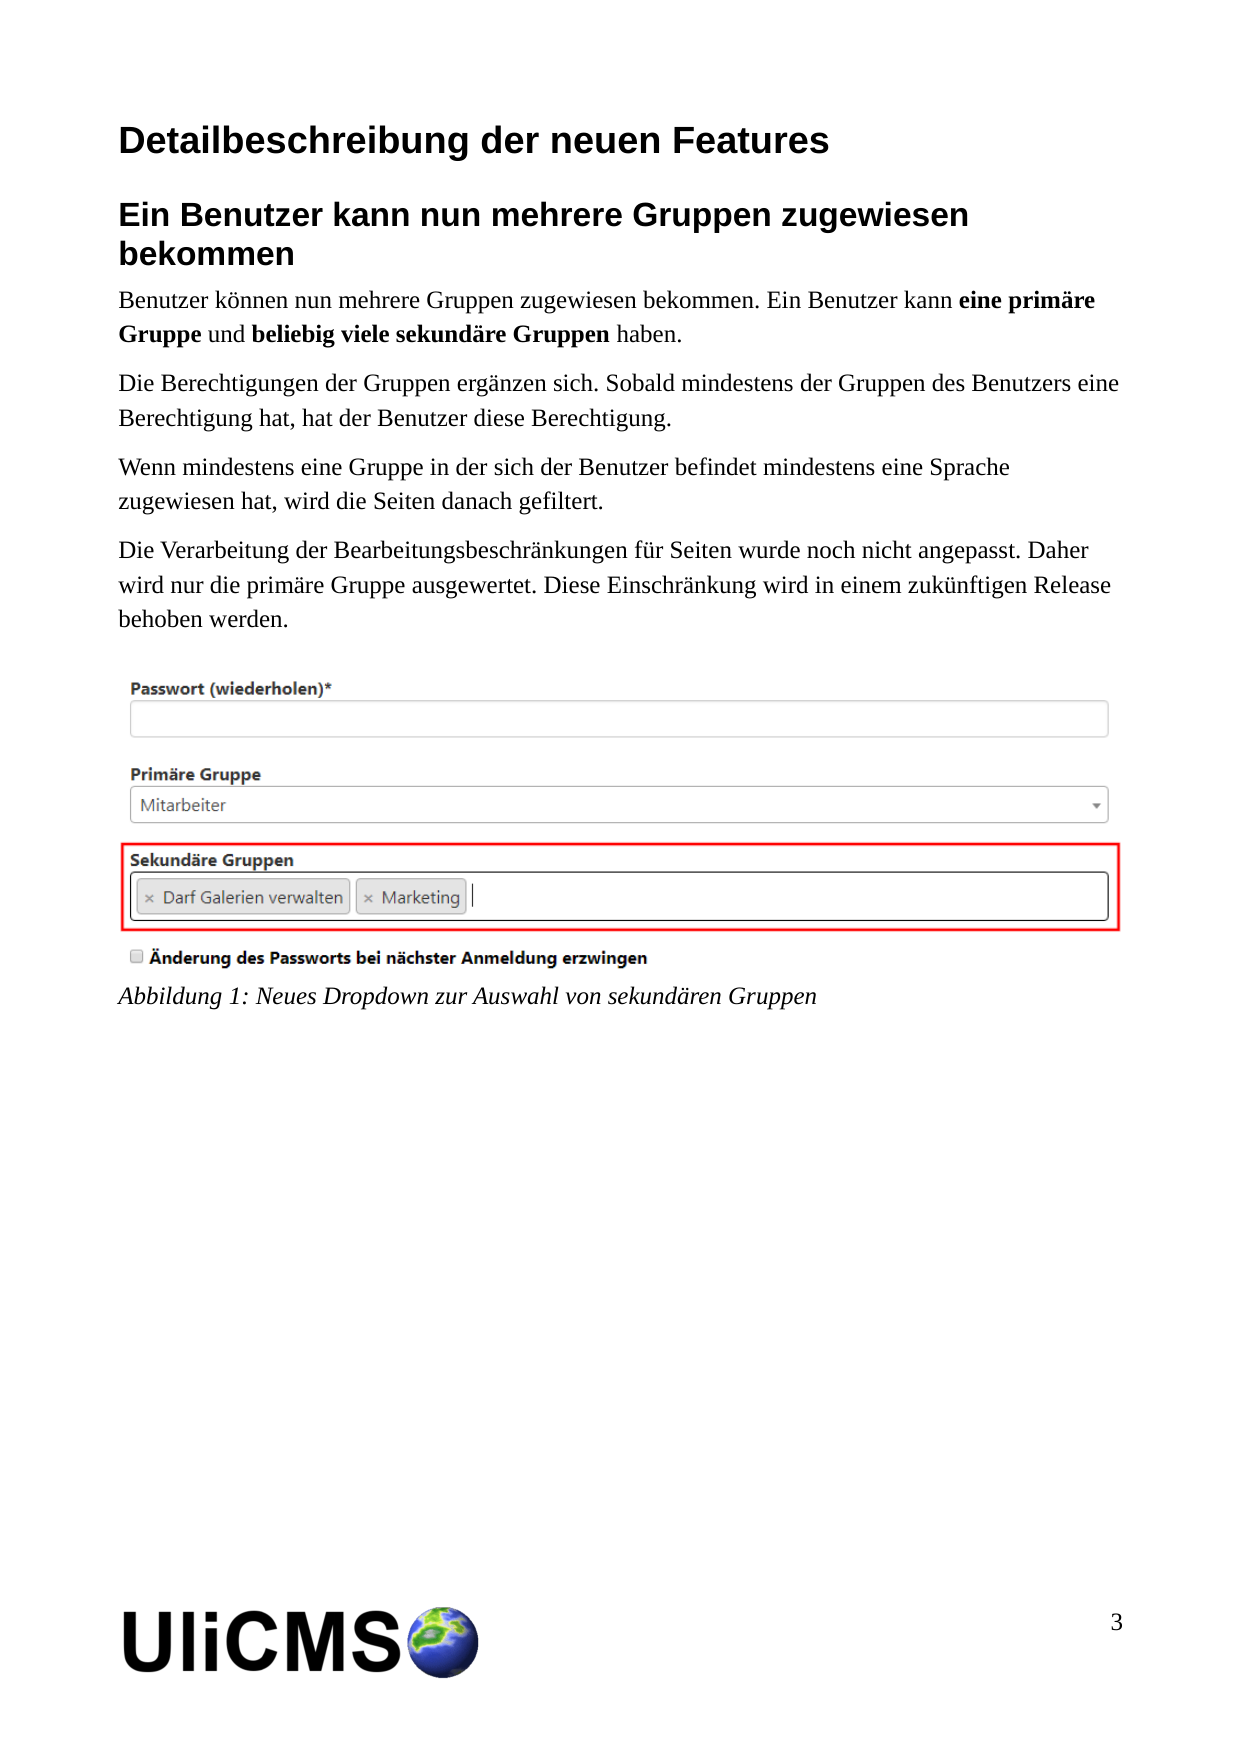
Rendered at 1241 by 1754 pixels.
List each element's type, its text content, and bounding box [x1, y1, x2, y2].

text Wenn mindestens eine Gruppe in der sich der Benutzer befindet mindestens eine Sprache zugewiesen hat, wird die Seiten danach gefiltert. [118, 452, 1123, 515]
picture [118, 666, 1123, 976]
subtitle Detailbeschreibung der neuen Features [118, 118, 1123, 162]
text Die Verarbeitung der Bearbeitungsbeschränkungen für Seiten wurde noch nicht angepasst. Daher wird nur die primäre Gruppe ausgewertet. Diese Einschränkung wird in einem zukünftigen Release behoben werden. [118, 536, 1123, 633]
picture [118, 1607, 479, 1681]
text Die Berechtigungen der Gruppen ergänzen sich. Sobald mindestens der Gruppen des Benutzers eine Berechtigung hat, hat der Benutzer diese Berechtigung. [118, 368, 1123, 432]
text Benutzer können nun mehrere Gruppen zugewiesen bekommen. Ein Benutzer kann eine primäre Gruppe und beliebig viele sekundäre Gruppen haben. [118, 285, 1123, 348]
text Abbildung 1: Neues Dropdown zur Auswahl von sekundären Gruppen [118, 976, 1123, 1010]
subtitle Ein Benutzer kann nun mehrere Gruppen zugewiesen bekommen [118, 195, 1123, 272]
